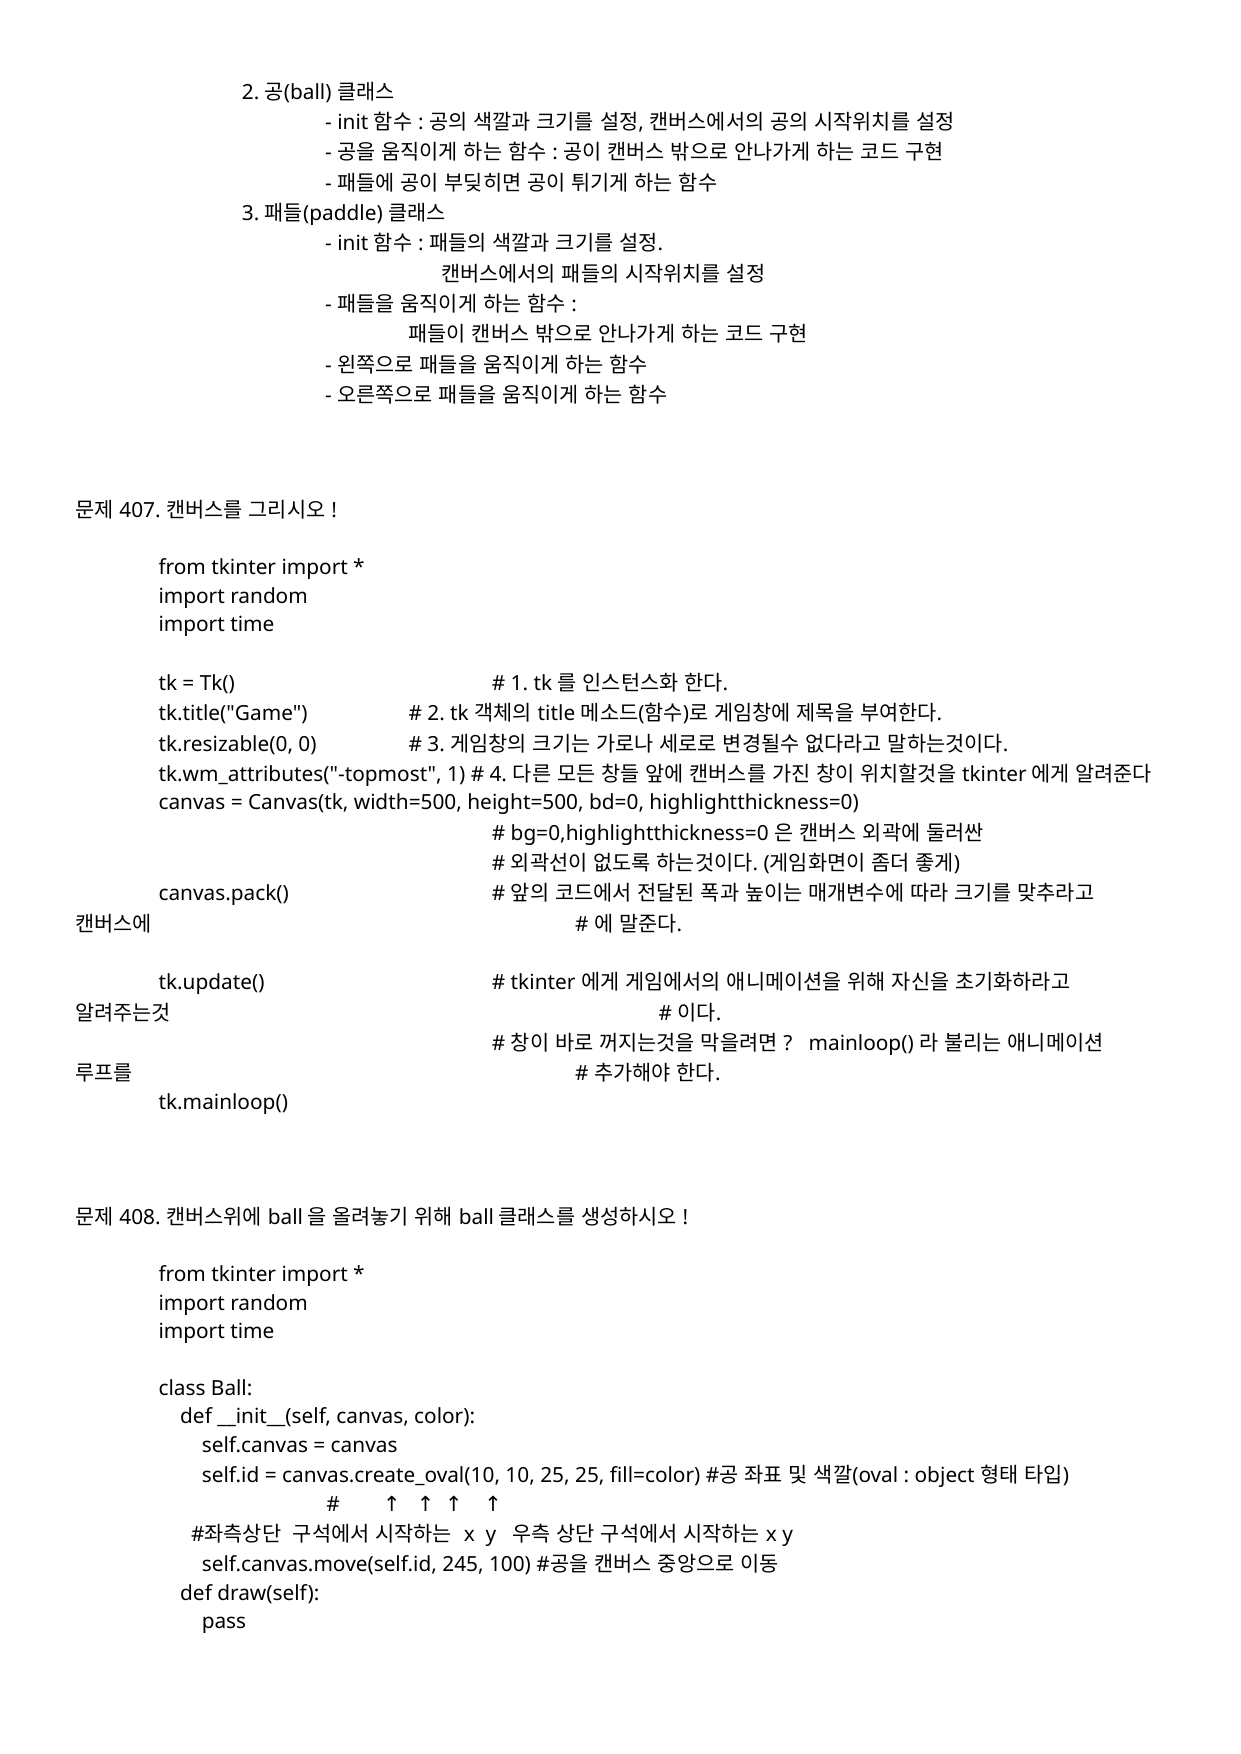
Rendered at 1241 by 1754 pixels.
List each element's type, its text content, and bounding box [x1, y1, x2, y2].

text 캔버스에서의 패들의 시작위치를 설정 [75, 257, 1165, 287]
text tk.title("Game") # 2. tk 객체의 title 메소드(함수)로 게임창에 제목을 부여한다. [75, 697, 1165, 727]
text 문제 407. 캔버스를 그리시오 ! [75, 494, 1165, 524]
text def __init__(self, canvas, color): [75, 1402, 1165, 1430]
text self.canvas.move(self.id, 245, 100) #공을 캔버스 중앙으로 이동 [75, 1547, 1165, 1578]
text 문제 408. 캔버스위에 ball을 올려놓기 위해 ball클래스를 생성하시오 ! [75, 1201, 1165, 1231]
text - 패들에 공이 부딪히면 공이 튀기게 하는 함수 [75, 166, 1165, 196]
text import time [75, 1316, 1165, 1345]
text import random [75, 1288, 1165, 1316]
text 패들이 캔버스 밖으로 안나가게 하는 코드 구현 [75, 317, 1165, 348]
text # ↑ ↑ ↑ ↑ [75, 1489, 1165, 1517]
text self.canvas = canvas [75, 1430, 1165, 1458]
text - 왼쪽으로 패들을 움직이게 하는 함수 [75, 348, 1165, 378]
text pass [75, 1606, 1165, 1635]
text # 창이 바로 꺼지는것을 막을려면 ? mainloop() 라 불리는 애니메이션 루프를 # 추가해야 한다. [75, 1026, 1165, 1087]
text from tkinter import * [75, 1259, 1165, 1288]
text # bg=0,highlightthickness=0 은 캔버스 외곽에 둘러싼 [75, 816, 1165, 846]
text def draw(self): [75, 1578, 1165, 1606]
text tk.mainloop() [75, 1087, 1165, 1115]
text 3. 패들(paddle) 클래스 [75, 196, 1165, 227]
text canvas.pack() # 앞의 코드에서 전달된 폭과 높이는 매개변수에 따라 크기를 맞추라고 캔버스에 # 에 말준다. [75, 877, 1165, 937]
text tk.update() # tkinter 에게 게임에서의 애니메이션을 위해 자신을 초기화하라고 알려주는것 # 이다. [75, 966, 1165, 1026]
text - 공을 움직이게 하는 함수 : 공이 캔버스 밖으로 안나가게 하는 코드 구현 [75, 136, 1165, 166]
text tk.resizable(0, 0) # 3. 게임창의 크기는 가로나 세로로 변경될수 없다라고 말하는것이다. [75, 727, 1165, 757]
text - init 함수 : 패들의 색깔과 크기를 설정. [75, 227, 1165, 257]
text self.id = canvas.create_oval(10, 10, 25, 25, fill=color) #공 좌표 및 색깔(oval : object 형태 타입) [75, 1458, 1165, 1489]
text tk.wm_attributes("-topmost", 1) # 4. 다른 모든 창들 앞에 캔버스를 가진 창이 위치할것을 tkinter에게 알려준다 [75, 757, 1165, 787]
text from tkinter import * [75, 552, 1165, 581]
text # 외곽선이 없도록 하는것이다. (게임화면이 좀더 좋게) [75, 846, 1165, 877]
text #좌측상단 구석에서 시작하는 x y 우측 상단 구석에서 시작하는 x y [75, 1517, 1165, 1547]
text import random [75, 581, 1165, 609]
text class Ball: [75, 1373, 1165, 1402]
text 2. 공(ball) 클래스 [75, 75, 1165, 105]
text - init 함수 : 공의 색깔과 크기를 설정, 캔버스에서의 공의 시작위치를 설정 [75, 105, 1165, 136]
text - 패들을 움직이게 하는 함수 : [75, 287, 1165, 317]
text - 오른쪽으로 패들을 움직이게 하는 함수 [75, 378, 1165, 408]
text tk = Tk() # 1. tk 를 인스턴스화 한다. [75, 666, 1165, 697]
text canvas = Canvas(tk, width=500, height=500, bd=0, highlightthickness=0) [75, 787, 1165, 816]
text import time [75, 609, 1165, 638]
